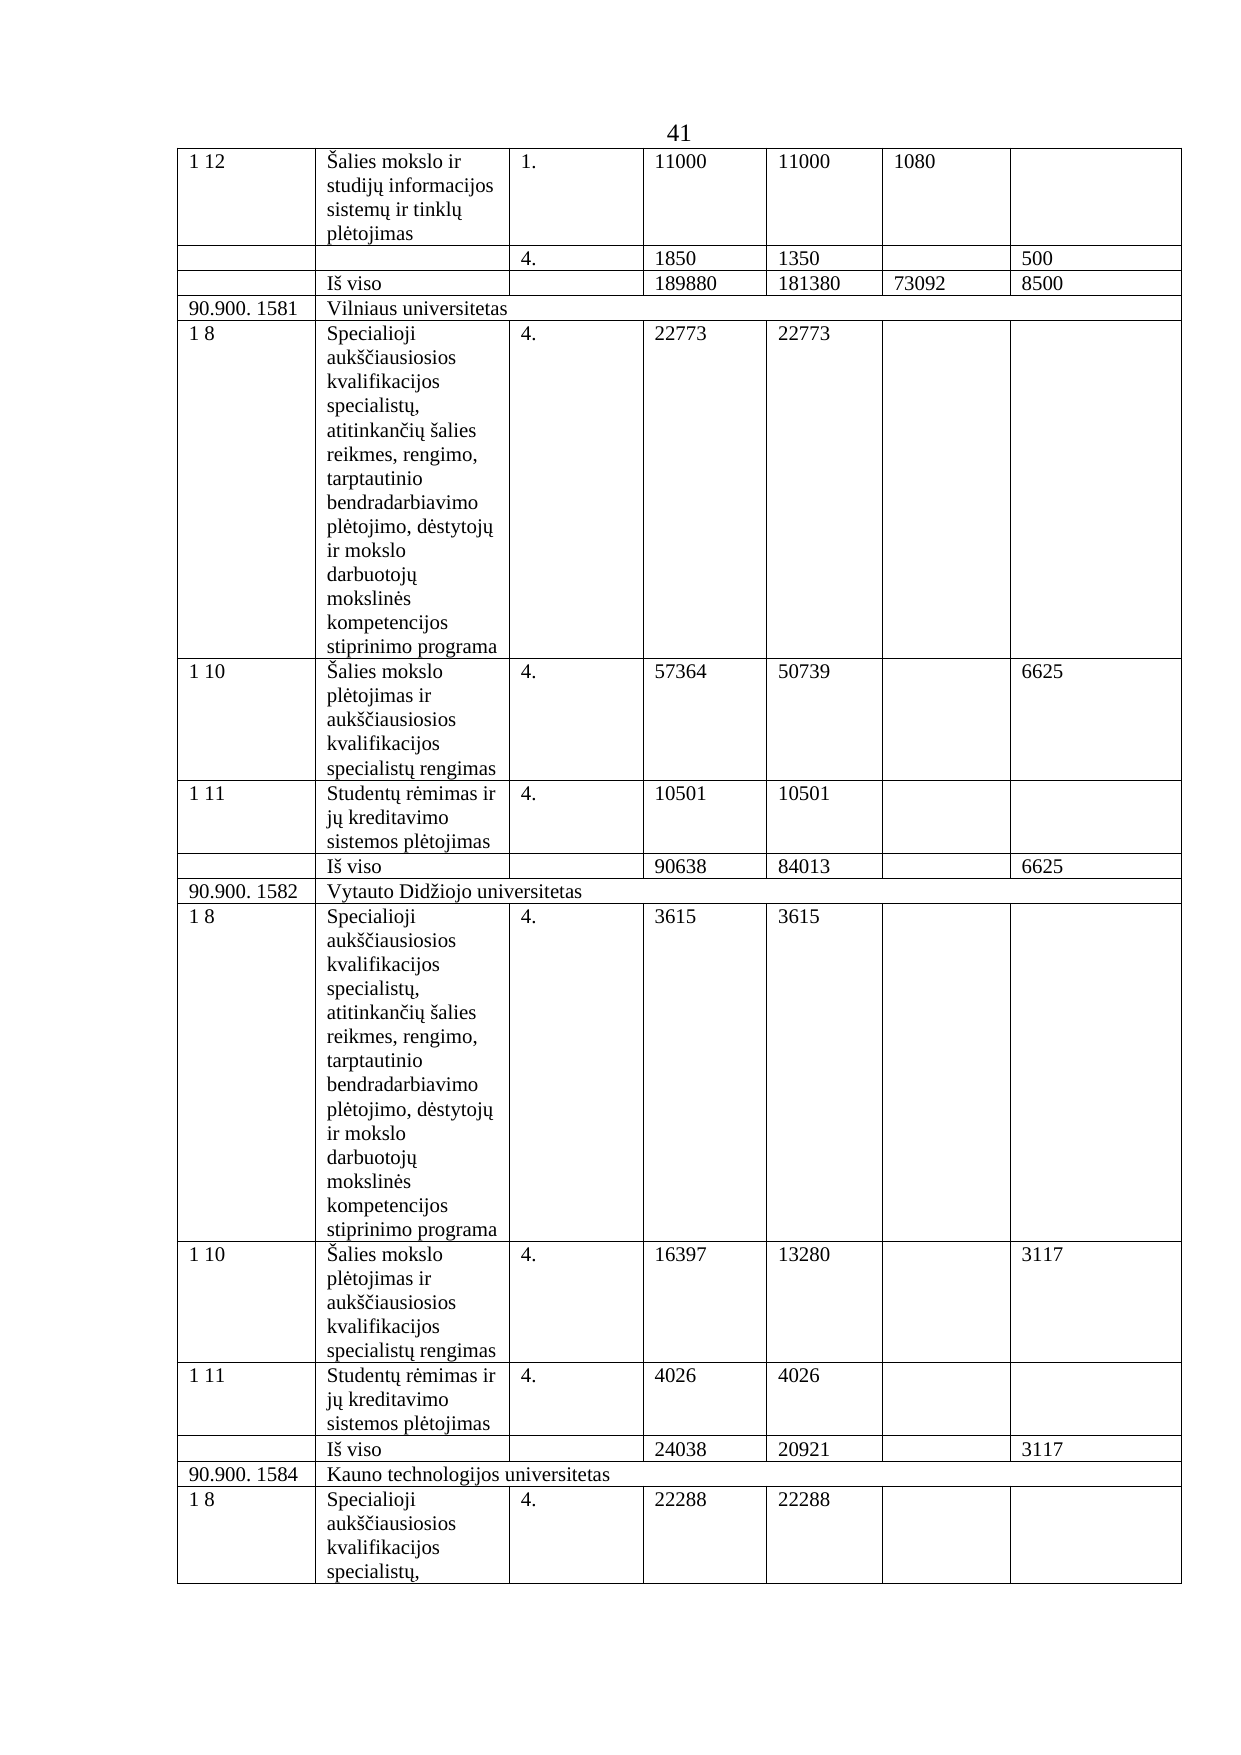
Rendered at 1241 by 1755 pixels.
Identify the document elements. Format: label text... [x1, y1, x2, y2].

table_cell [883, 781, 1010, 853]
table_cell 4. [510, 1242, 643, 1362]
table_cell 6625 [1011, 854, 1181, 878]
table_cell 24038 [644, 1436, 766, 1461]
table_cell 1080 [883, 149, 1010, 245]
table_cell 90.900. 1582 [178, 879, 315, 903]
table_cell [883, 904, 1010, 1241]
table_cell 500 [1011, 246, 1181, 270]
table_cell Vytauto Didžiojo universitetas [316, 879, 1181, 903]
table_cell 1 8 [178, 321, 315, 658]
table_cell 4. [510, 246, 643, 270]
table_cell 50739 [767, 659, 882, 779]
table_cell 8500 [1011, 271, 1181, 295]
table_cell [510, 854, 643, 878]
table_cell Kauno technologijos universitetas [316, 1462, 1181, 1486]
table_cell Specialioji aukščiausiosios kvalifikacijos specialistų, atitinkančių šalies reikmes, rengimo, tarptautinio bendradarbiavimo plėtojimo, dėstytojų ir mokslo darbuotojų mokslinės kompetencijos stiprinimo programa [316, 321, 509, 658]
table_cell [883, 854, 1010, 878]
table_cell 10501 [767, 781, 882, 853]
table_cell [316, 246, 509, 270]
table_cell Vilniaus universitetas [316, 296, 1181, 320]
table_cell 1 10 [178, 1242, 315, 1362]
table_cell 1. [510, 149, 643, 245]
table_cell 22773 [767, 321, 882, 658]
table_cell 10501 [644, 781, 766, 853]
table_cell [883, 321, 1010, 658]
table_cell [510, 271, 643, 295]
table_cell 4. [510, 1487, 643, 1583]
table_cell Iš viso [316, 854, 509, 878]
table_cell 90.900. 1581 [178, 296, 315, 320]
table_cell [883, 1487, 1010, 1583]
table_cell 4026 [767, 1363, 882, 1435]
table_cell [1011, 149, 1181, 245]
table_cell [178, 854, 315, 878]
table_cell 57364 [644, 659, 766, 779]
table_cell [178, 271, 315, 295]
table_cell 22288 [644, 1487, 766, 1583]
table_cell 1 11 [178, 1363, 315, 1435]
table_cell Studentų rėmimas ir jų kreditavimo sistemos plėtojimas [316, 781, 509, 853]
table_cell [178, 246, 315, 270]
table_cell [510, 1436, 643, 1461]
table_cell 20921 [767, 1436, 882, 1461]
table_cell 11000 [644, 149, 766, 245]
table_cell 189880 [644, 271, 766, 295]
table_cell 22773 [644, 321, 766, 658]
table_cell 4. [510, 659, 643, 779]
table_cell Šalies mokslo plėtojimas ir aukščiausiosios kvalifikacijos specialistų rengimas [316, 1242, 509, 1362]
table_cell [1011, 321, 1181, 658]
table_cell 181380 [767, 271, 882, 295]
table_cell [883, 1242, 1010, 1362]
table_cell [883, 659, 1010, 779]
table_cell 3117 [1011, 1242, 1181, 1362]
table_cell 3615 [767, 904, 882, 1241]
table_cell Specialioji aukščiausiosios kvalifikacijos specialistų, [316, 1487, 509, 1583]
table_cell [1011, 1487, 1181, 1583]
table_cell [178, 1436, 315, 1461]
table_cell 6625 [1011, 659, 1181, 779]
table_cell [1011, 904, 1181, 1241]
table_cell 4026 [644, 1363, 766, 1435]
table_cell 90638 [644, 854, 766, 878]
table_cell 13280 [767, 1242, 882, 1362]
table_cell Specialioji aukščiausiosios kvalifikacijos specialistų, atitinkančių šalies reikmes, rengimo, tarptautinio bendradarbiavimo plėtojimo, dėstytojų ir mokslo darbuotojų mokslinės kompetencijos stiprinimo programa [316, 904, 509, 1241]
table_cell 1 8 [178, 904, 315, 1241]
table_cell [883, 1363, 1010, 1435]
table_cell Iš viso [316, 1436, 509, 1461]
table_cell [1011, 781, 1181, 853]
table_cell 1850 [644, 246, 766, 270]
table_cell [1011, 1363, 1181, 1435]
table_cell Studentų rėmimas ir jų kreditavimo sistemos plėtojimas [316, 1363, 509, 1435]
table_cell [883, 246, 1010, 270]
table_cell 1 10 [178, 659, 315, 779]
table_cell 84013 [767, 854, 882, 878]
table_cell 1350 [767, 246, 882, 270]
table_cell 4. [510, 904, 643, 1241]
table_cell 1 12 [178, 149, 315, 245]
table_cell 4. [510, 1363, 643, 1435]
table_cell 3615 [644, 904, 766, 1241]
table_cell 1 11 [178, 781, 315, 853]
table_cell [883, 1436, 1010, 1461]
table_cell Šalies mokslo ir studijų informacijos sistemų ir tinklų plėtojimas [316, 149, 509, 245]
table_cell 11000 [767, 149, 882, 245]
table_cell Šalies mokslo plėtojimas ir aukščiausiosios kvalifikacijos specialistų rengimas [316, 659, 509, 779]
table_cell 16397 [644, 1242, 766, 1362]
table_cell 4. [510, 321, 643, 658]
table_cell 4. [510, 781, 643, 853]
table_cell 22288 [767, 1487, 882, 1583]
table_cell 73092 [883, 271, 1010, 295]
table_cell 1 8 [178, 1487, 315, 1583]
table_cell 3117 [1011, 1436, 1181, 1461]
table_cell Iš viso [316, 271, 509, 295]
table_cell 90.900. 1584 [178, 1462, 315, 1486]
